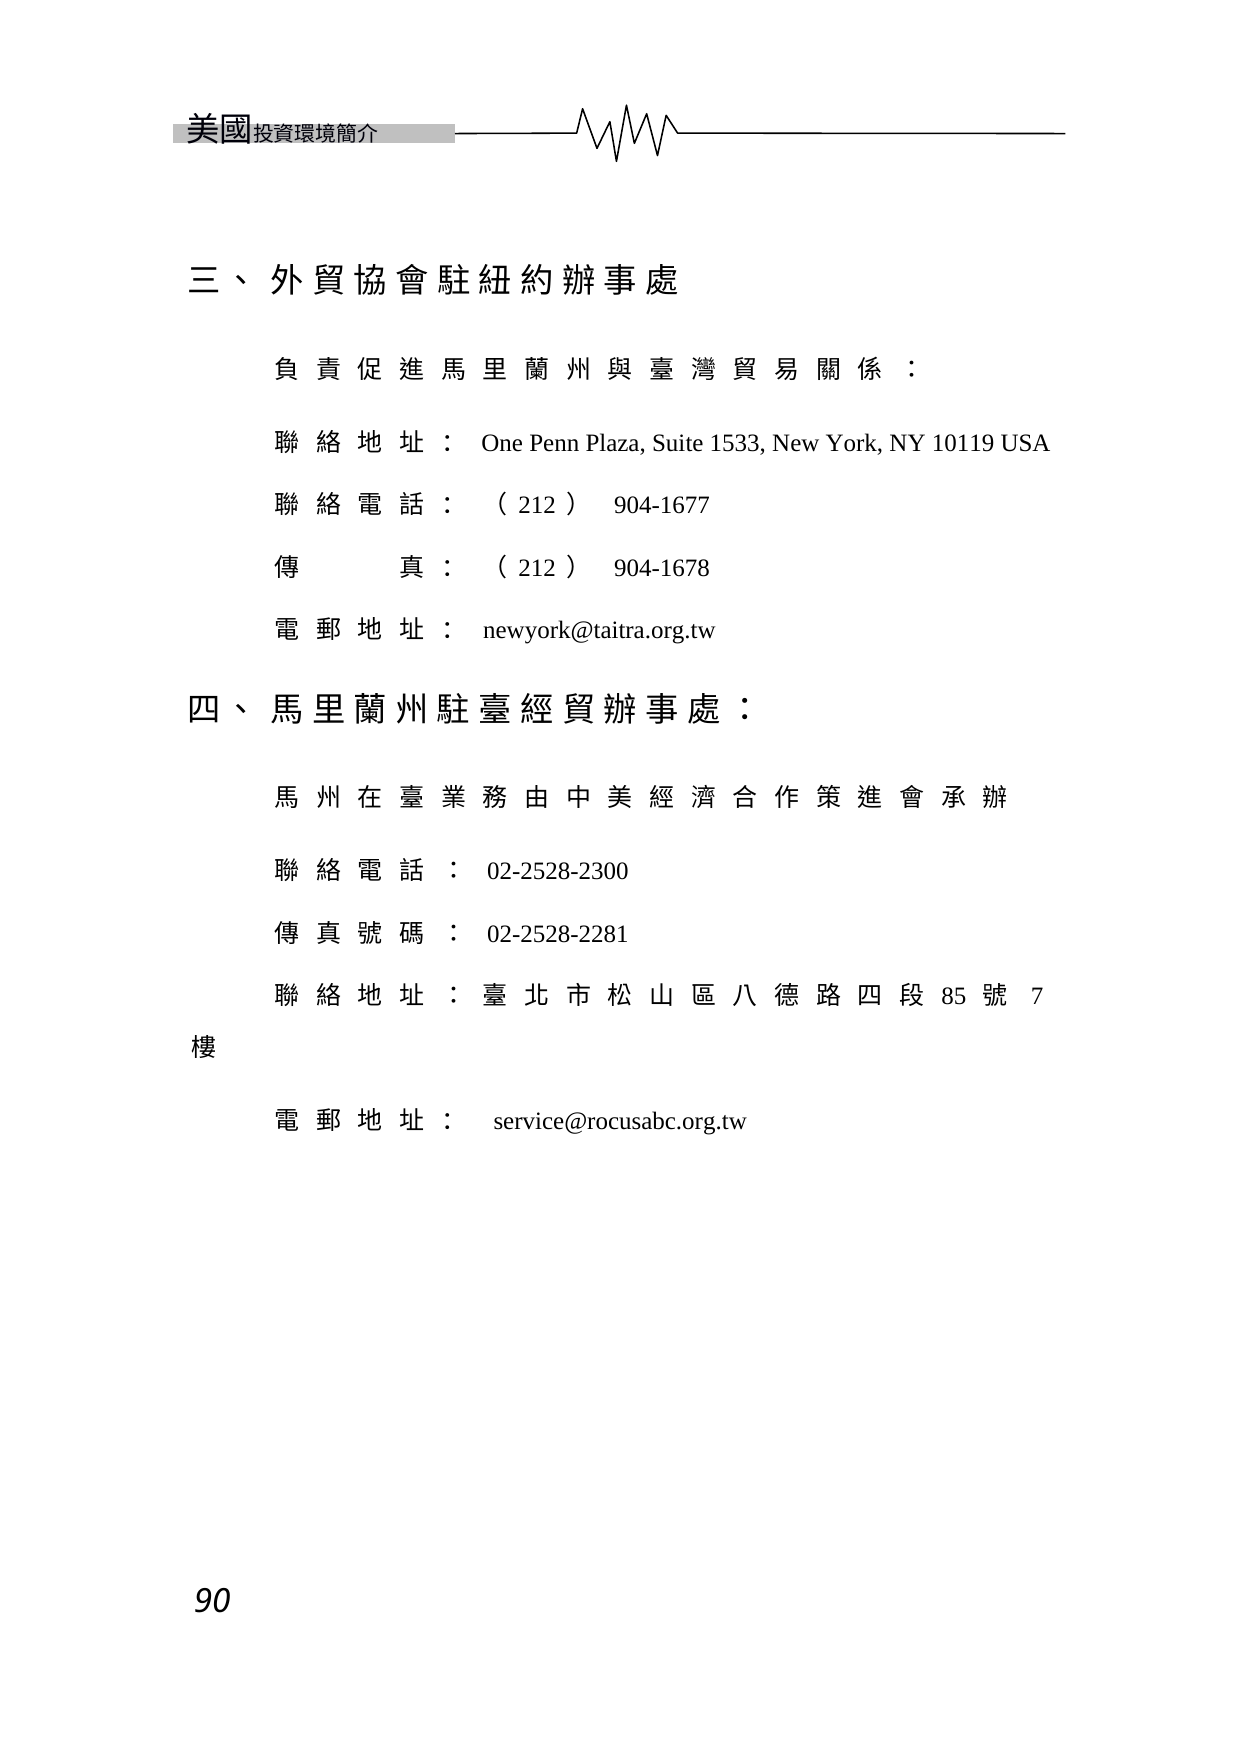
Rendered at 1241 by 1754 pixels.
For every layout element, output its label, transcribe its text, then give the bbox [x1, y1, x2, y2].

text 聯絡電話：（212）904-1677 [183, 451, 1058, 513]
text 四、馬里蘭州駐臺經貿辦事處： [183, 665, 1058, 727]
text 電郵地址：service@rocusabc.org.tw [183, 1067, 1058, 1129]
text 聯絡地址：臺北市松山區八德路四段85號7樓 [183, 942, 1058, 1067]
text 聯絡電話：02-2528-2300 [183, 817, 1058, 879]
text 馬州在臺業務由中美經濟合作策進會承辦 [183, 754, 1058, 817]
text 傳真號碼：02-2528-2281 [183, 879, 1058, 942]
text 三、外貿協會駐紐約辦事處 [183, 236, 1058, 299]
text 聯絡地址：One Penn Plaza, Suite 1533, New York, NY 10119 USA [183, 388, 1058, 451]
text 電郵地址：newyork@taitra.org.tw [183, 576, 1058, 638]
text 傳 真：（212）904-1678 [183, 513, 1058, 576]
text 負責促進馬里蘭州與臺灣貿易關係： [183, 326, 1058, 388]
